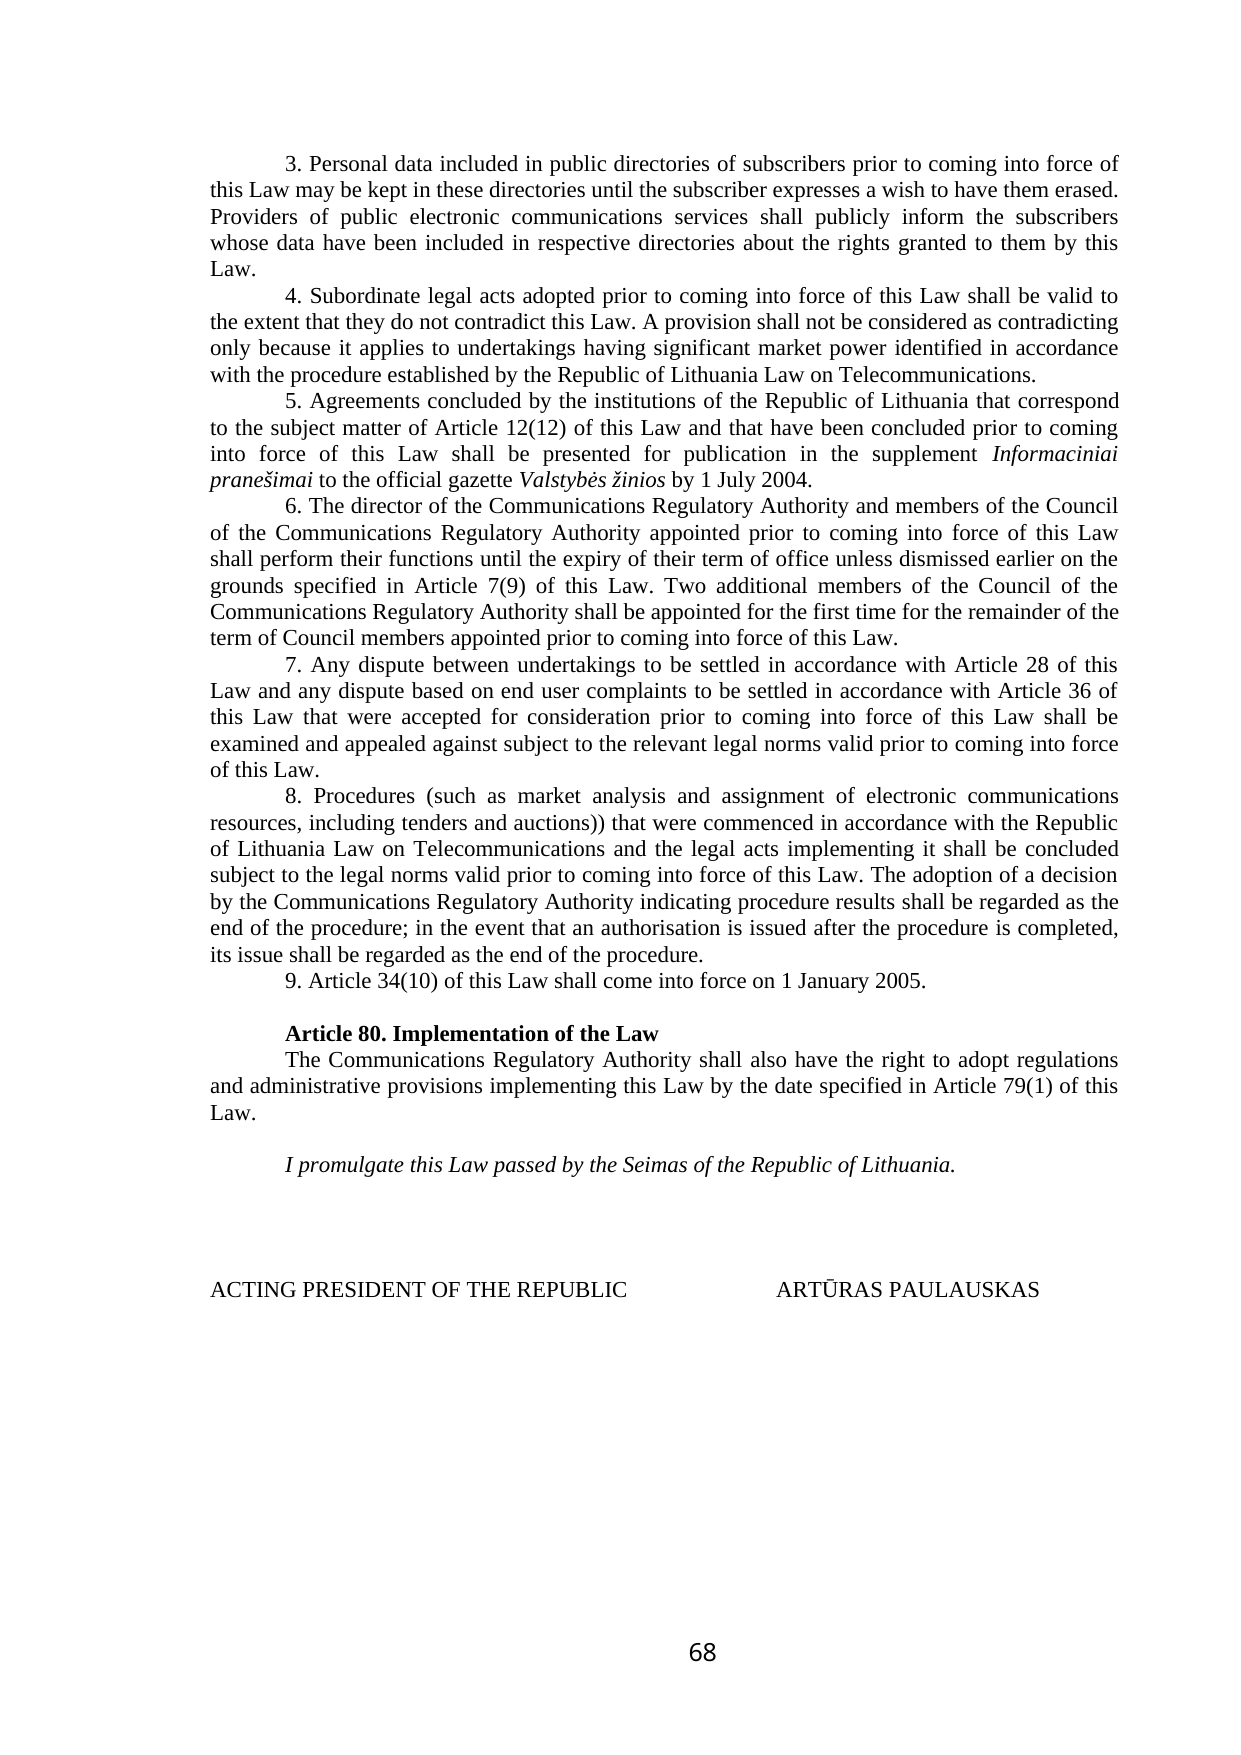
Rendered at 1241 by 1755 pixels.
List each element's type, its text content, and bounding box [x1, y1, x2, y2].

text 3. Personal data included in public directories of subscribers prior to coming into force of this Law may be kept in these directories until the subscriber expresses a wish to have them erased. Providers of public electronic communications services shall publicly inform the subscribers whose data have been included in respective directories about the rights granted to them by this Law. [210, 150, 1120, 282]
text ACTING PRESIDENT OF THE REPUBLIC ARTŪRAS PAULAUSKAS [210, 1277, 1120, 1303]
text 8. Procedures (such as market analysis and assignment of electronic communications resources, including tenders and auctions)) that were commenced in accordance with the Republic of Lithuania Law on Telecommunications and the legal acts implementing it shall be concluded subject to the legal norms valid prior to coming into force of this Law. The adoption of a decision by the Communications Regulatory Authority indicating procedure results shall be regarded as the end of the procedure; in the event that an authorisation is issued after the procedure is completed, its issue shall be regarded as the end of the procedure. [210, 782, 1120, 967]
text 5. Agreements concluded by the institutions of the Republic of Lithuania that correspond to the subject matter of Article 12(12) of this Law and that have been concluded prior to coming into force of this Law shall be presented for publication in the supplement Informaciniai pranešimai to the official gazette Valstybės žinios by 1 July 2004. [210, 387, 1120, 493]
text I promulgate this Law passed by the Seimas of the Republic of Lithuania. [210, 1151, 1120, 1178]
text Article 80. Implementation of the Law [210, 1020, 1120, 1046]
text 6. The director of the Communications Regulatory Authority and members of the Council of the Communications Regulatory Authority appointed prior to coming into force of this Law shall perform their functions until the expiry of their term of office unless dismissed earlier on the grounds specified in Article 7(9) of this Law. Two additional members of the Council of the Communications Regulatory Authority shall be appointed for the first time for the remainder of the term of Council members appointed prior to coming into force of this Law. [210, 493, 1120, 651]
text The Communications Regulatory Authority shall also have the right to adopt regulations and administrative provisions implementing this Law by the date specified in Article 79(1) of this Law. [210, 1046, 1120, 1125]
text 4. Subordinate legal acts adopted prior to coming into force of this Law shall be valid to the extent that they do not contradict this Law. A provision shall not be considered as contradicting only because it applies to undertakings having significant market power identified in accordance with the procedure established by the Republic of Lithuania Law on Telecommunications. [210, 282, 1120, 387]
text 9. Article 34(10) of this Law shall come into force on 1 January 2005. [210, 967, 1120, 993]
text 7. Any dispute between undertakings to be settled in accordance with Article 28 of this Law and any dispute based on end user complaints to be settled in accordance with Article 36 of this Law that were accepted for consideration prior to coming into force of this Law shall be examined and appealed against subject to the relevant legal norms valid prior to coming into force of this Law. [210, 651, 1120, 782]
